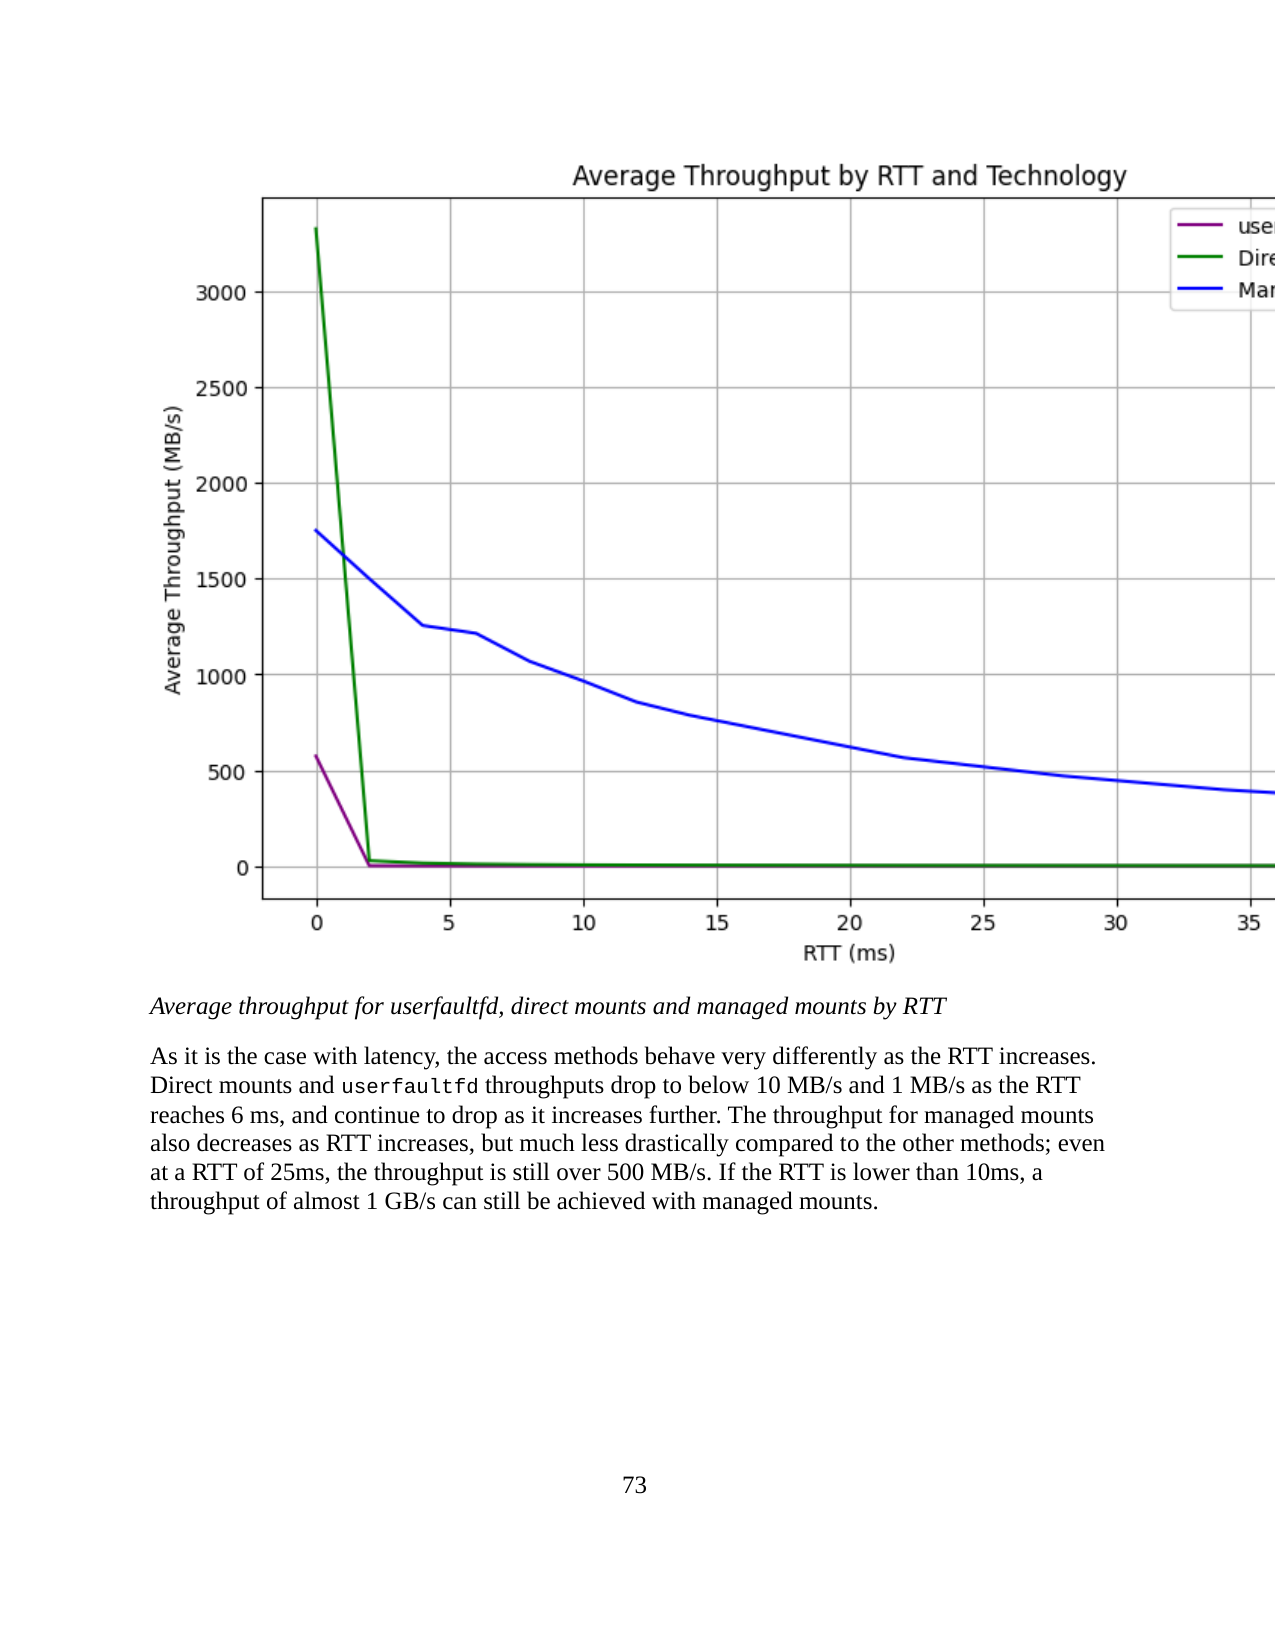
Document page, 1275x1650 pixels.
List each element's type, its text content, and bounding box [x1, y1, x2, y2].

text Average throughput for userfaultfd, direct mounts and managed mounts by RTT [150, 991, 1125, 1020]
picture [150, 150, 1275, 979]
text As it is the case with latency, the access methods behave very differently as the RTT increases. Direct mounts and userfaultfd throughputs drop to below 10 MB/s and 1 MB/s as the RTT reaches 6 ms, and continue to drop as it increases further. The throughput for managed mounts also decreases as RTT increases, but much less drastically compared to the other methods; even at a RTT of 25ms, the throughput is still over 500 MB/s. If the RTT is lower than 10ms, a throughput of almost 1 GB/s can still be achieved with managed mounts. [150, 1041, 1125, 1215]
